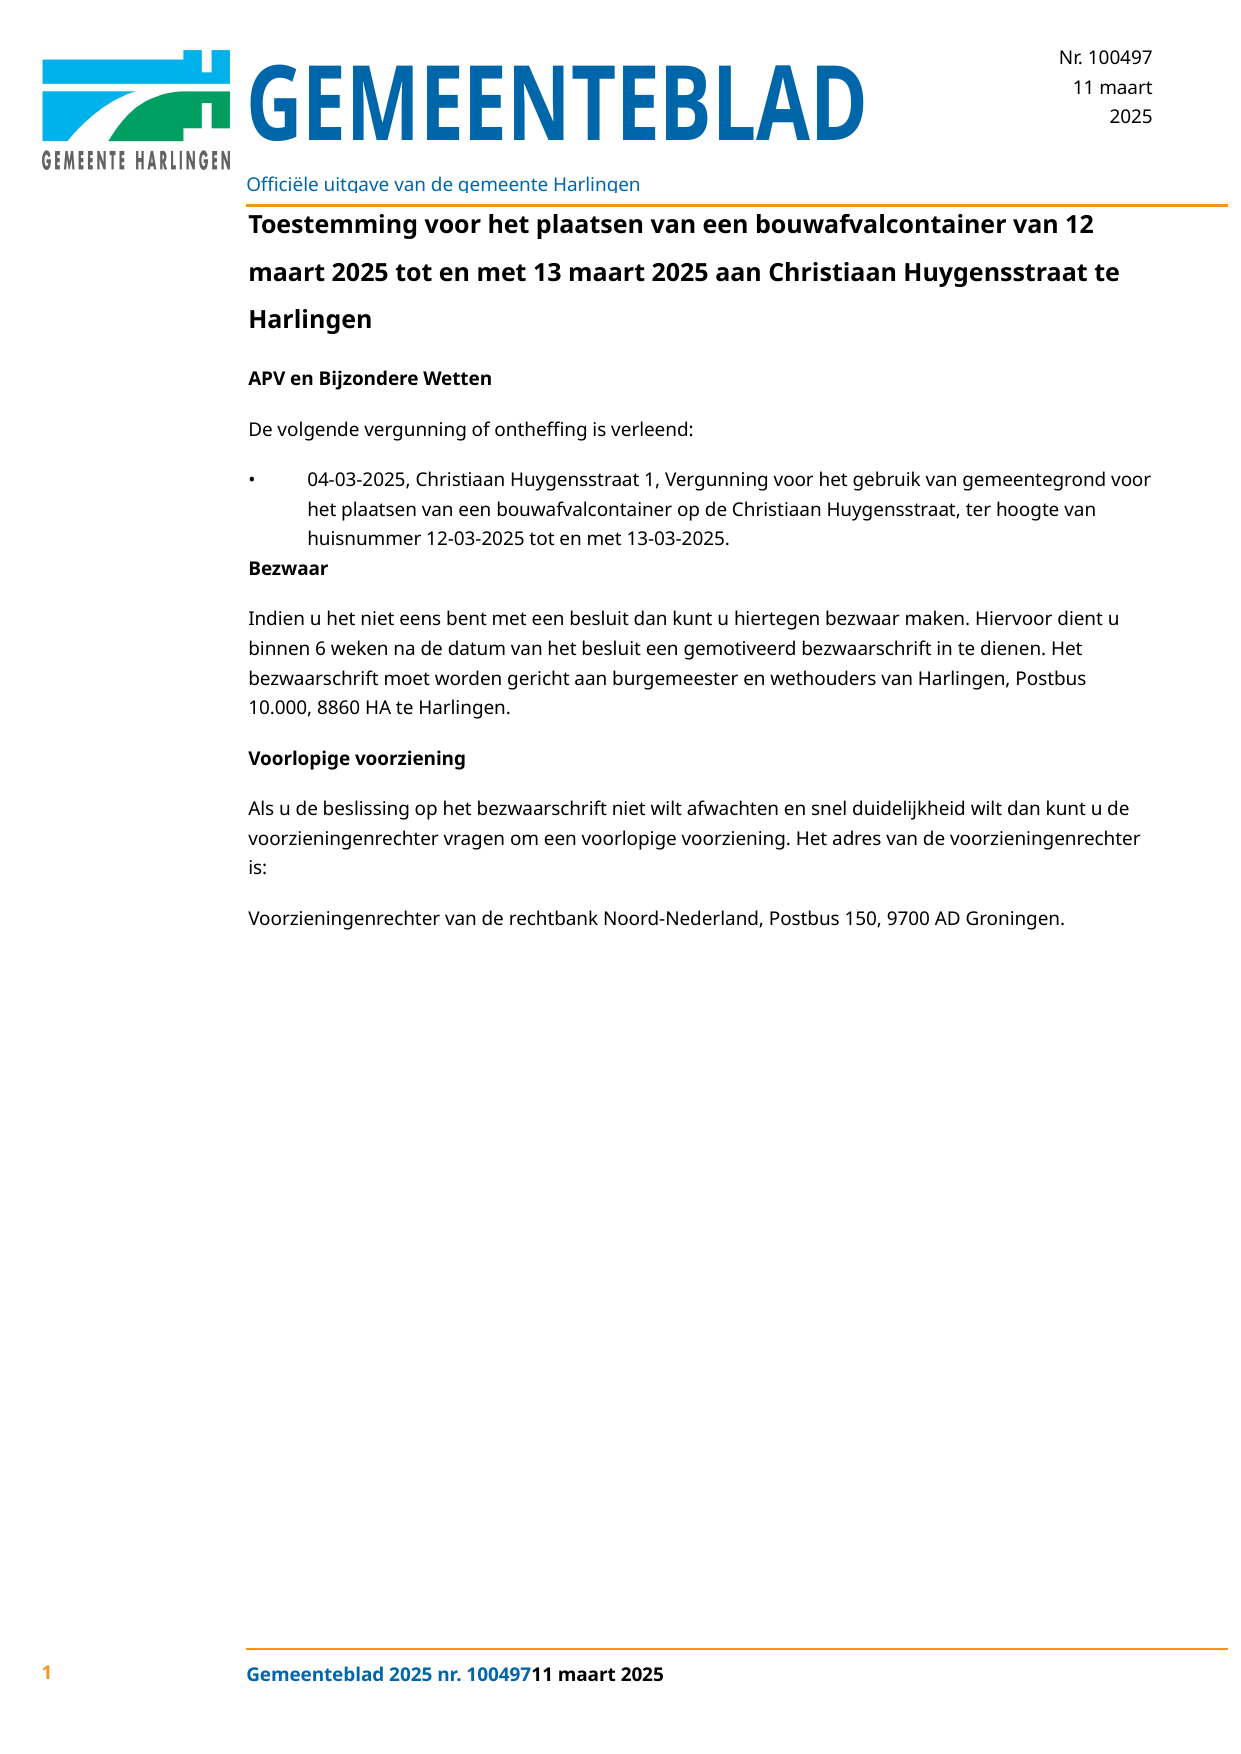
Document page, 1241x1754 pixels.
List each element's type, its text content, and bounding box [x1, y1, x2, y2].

text Als u de beslissing op het bezwaarschrift niet wilt afwachten en snel duidelijkheid wilt dan kunt u de voorzieningenrechter vragen om een voorlopige voorziening. Het adres van de voorzieningenrechter is: [248, 795, 1152, 880]
picture [41, 47, 231, 172]
text Voorzieningenrechter van de rechtbank Noord-Nederland, Postbus 150, 9700 AD Groningen. [248, 905, 1152, 930]
list 04-03-2025, Christiaan Huygensstraat 1, Vergunning voor het gebruik van gemeentegrond voor het plaatsen van een bouwafvalcontainer op de Christiaan Huygensstraat, ter hoogte van huisnummer 12-03-2025 tot en met 13-03-2025. [248, 466, 1152, 551]
text Indien u het niet eens bent met een besluit dan kunt u hiertegen bezwaar maken. Hiervoor dient u binnen 6 weken na de datum van het besluit een gemotiveerd bezwaarschrift in te dienen. Het bezwaarschrift moet worden gericht aan burgemeester en wethouders van Harlingen, Postbus 10.000, 8860 HA te Harlingen. [248, 606, 1152, 720]
text APV en Bijzondere Wetten [248, 366, 1152, 391]
text Toestemming voor het plaatsen van een bouwafvalcontainer van 12 maart 2025 tot en met 13 maart 2025 aan Christiaan Huygensstraat te Harlingen [248, 207, 1152, 336]
text Bezwaar [248, 555, 1152, 581]
text De volgende vergunning of ontheffing is verleend: [248, 416, 1152, 442]
text Voorlopige voorziening [248, 745, 1152, 770]
